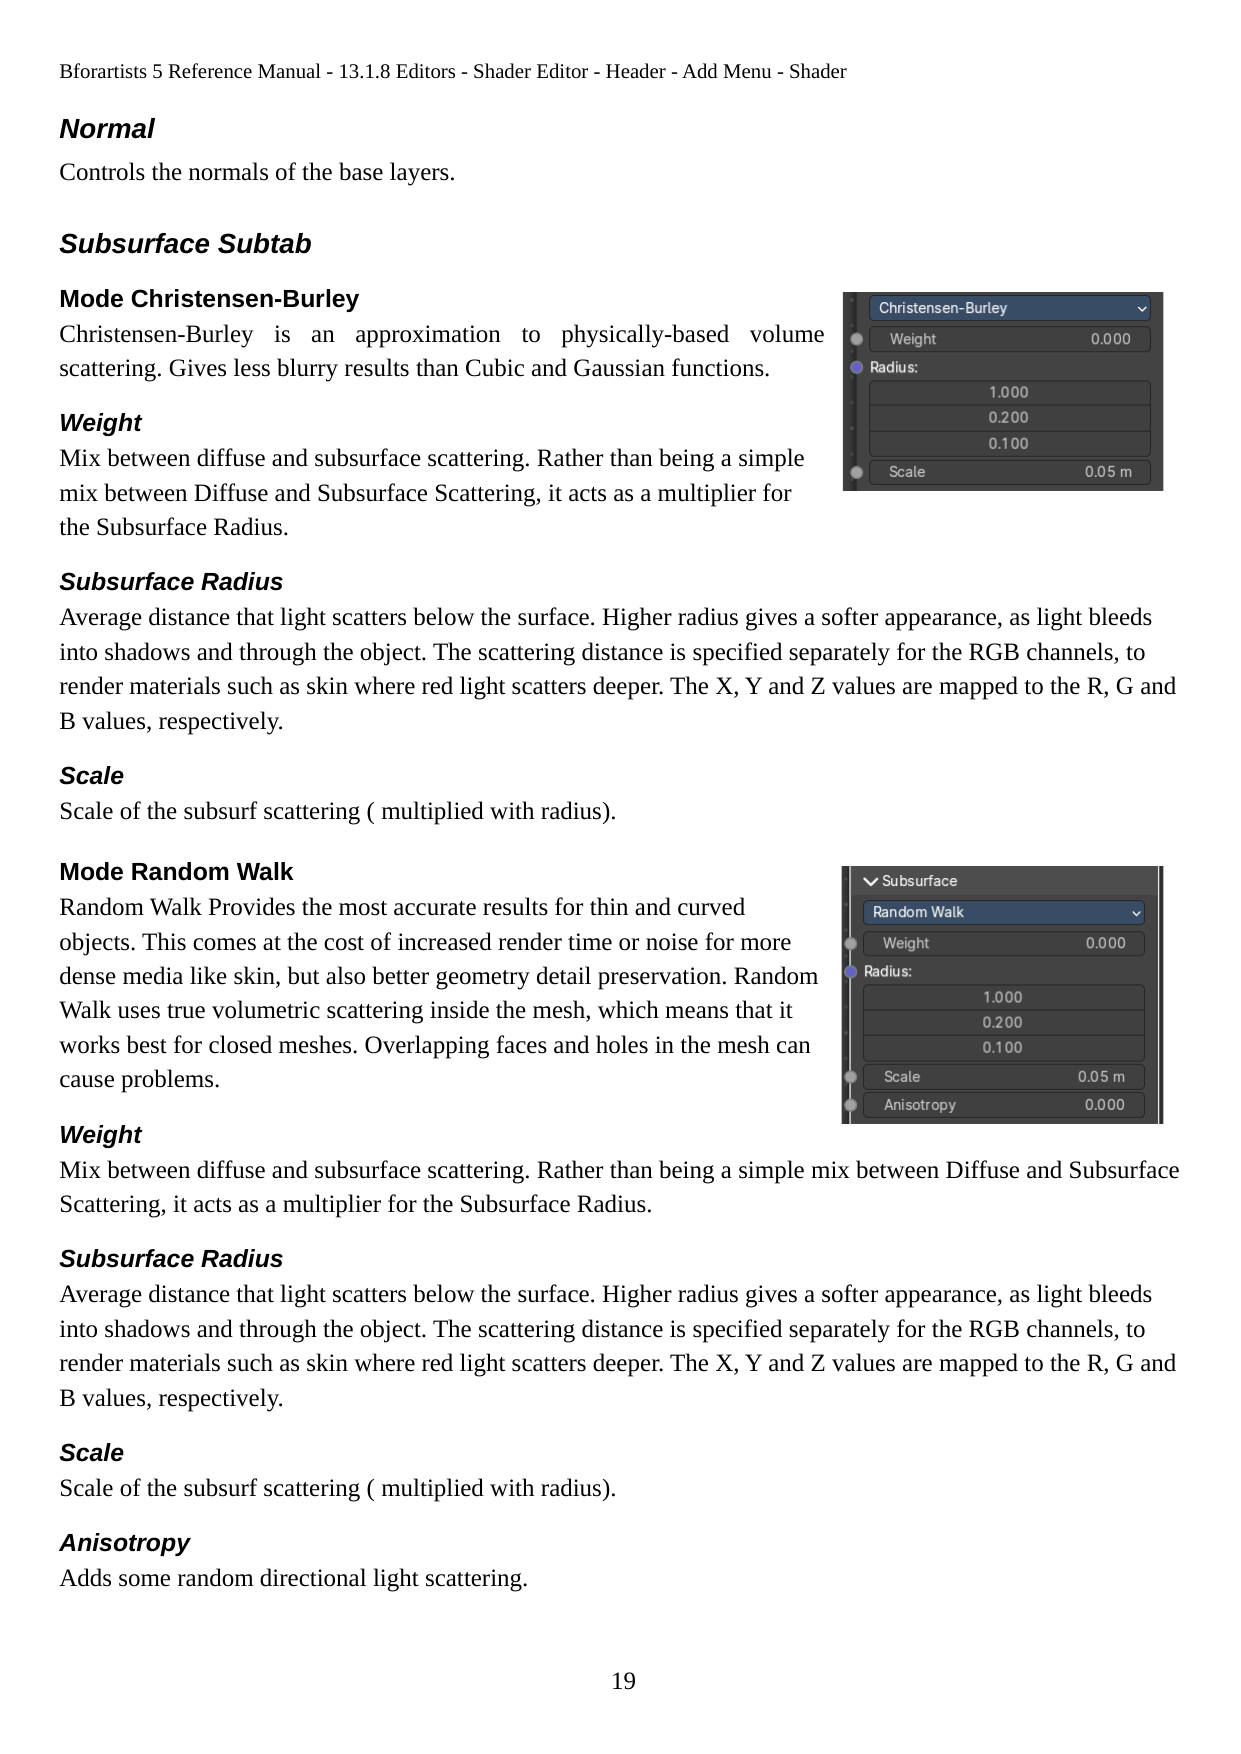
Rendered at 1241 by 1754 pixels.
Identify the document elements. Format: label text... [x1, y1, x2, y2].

text Average distance that light scatters below the surface. Higher radius gives a softer appearance, as light bleeds into shadows and through the object. The scattering distance is specified separately for the RGB channels, to render materials such as skin where red light scatters deeper. The X, Y and Z values are mapped to the R, G and B values, respectively. [59, 1279, 1181, 1411]
subtitle Subsurface Radius [59, 1244, 1181, 1273]
subtitle Mode Christensen-Burley [59, 284, 1181, 312]
subtitle Weight [59, 408, 842, 437]
text Controls the normals of the base layers. [59, 157, 1181, 186]
text Scale of the subsurf scattering ( multiplied with radius). [59, 796, 1181, 824]
text Christensen-Burley is an approximation to physically-based volume scattering. Gives less blurry results than Cubic and Gaussian functions. [59, 319, 842, 382]
text Mix between diffuse and subsurface scattering. Rather than being a simple mix between Diffuse and Subsurface Scattering, it acts as a multiplier for the Subsurface Radius. [59, 1155, 1181, 1218]
text Average distance that light scatters below the surface. Higher radius gives a softer appearance, as light bleeds into shadows and through the object. The scattering distance is specified separately for the RGB channels, to render materials such as skin where red light scatters deeper. The X, Y and Z values are mapped to the R, G and B values, respectively. [59, 602, 1181, 734]
subtitle Mode Random Walk [59, 857, 1181, 886]
picture [842, 292, 1164, 491]
subtitle Subsurface Subtab [59, 227, 1181, 259]
subtitle Normal [59, 113, 1181, 144]
subtitle Anisotropy [59, 1528, 1181, 1557]
subtitle [1164, 408, 1181, 437]
text Mix between diffuse and subsurface scattering. Rather than being a simple mix between Diffuse and Subsurface Scattering, it acts as a multiplier for the Subsurface Radius. [59, 443, 1181, 541]
text Random Walk Provides the most accurate results for thin and curved objects. This comes at the cost of increased render time or noise for more dense media like skin, but also better geometry detail preservation. Random Walk uses true volumetric scattering inside the mesh, which means that it works best for closed meshes. Overlapping faces and holes in the mesh can cause problems. [59, 892, 841, 1093]
subtitle Scale [59, 761, 1181, 789]
picture [841, 866, 1164, 1124]
subtitle Subsurface Radius [59, 567, 1181, 596]
subtitle Weight [59, 1120, 1181, 1148]
text Adds some random directional light scattering. [59, 1563, 1181, 1592]
text Scale of the subsurf scattering ( multiplied with radius). [59, 1473, 1181, 1502]
subtitle Scale [59, 1438, 1181, 1467]
